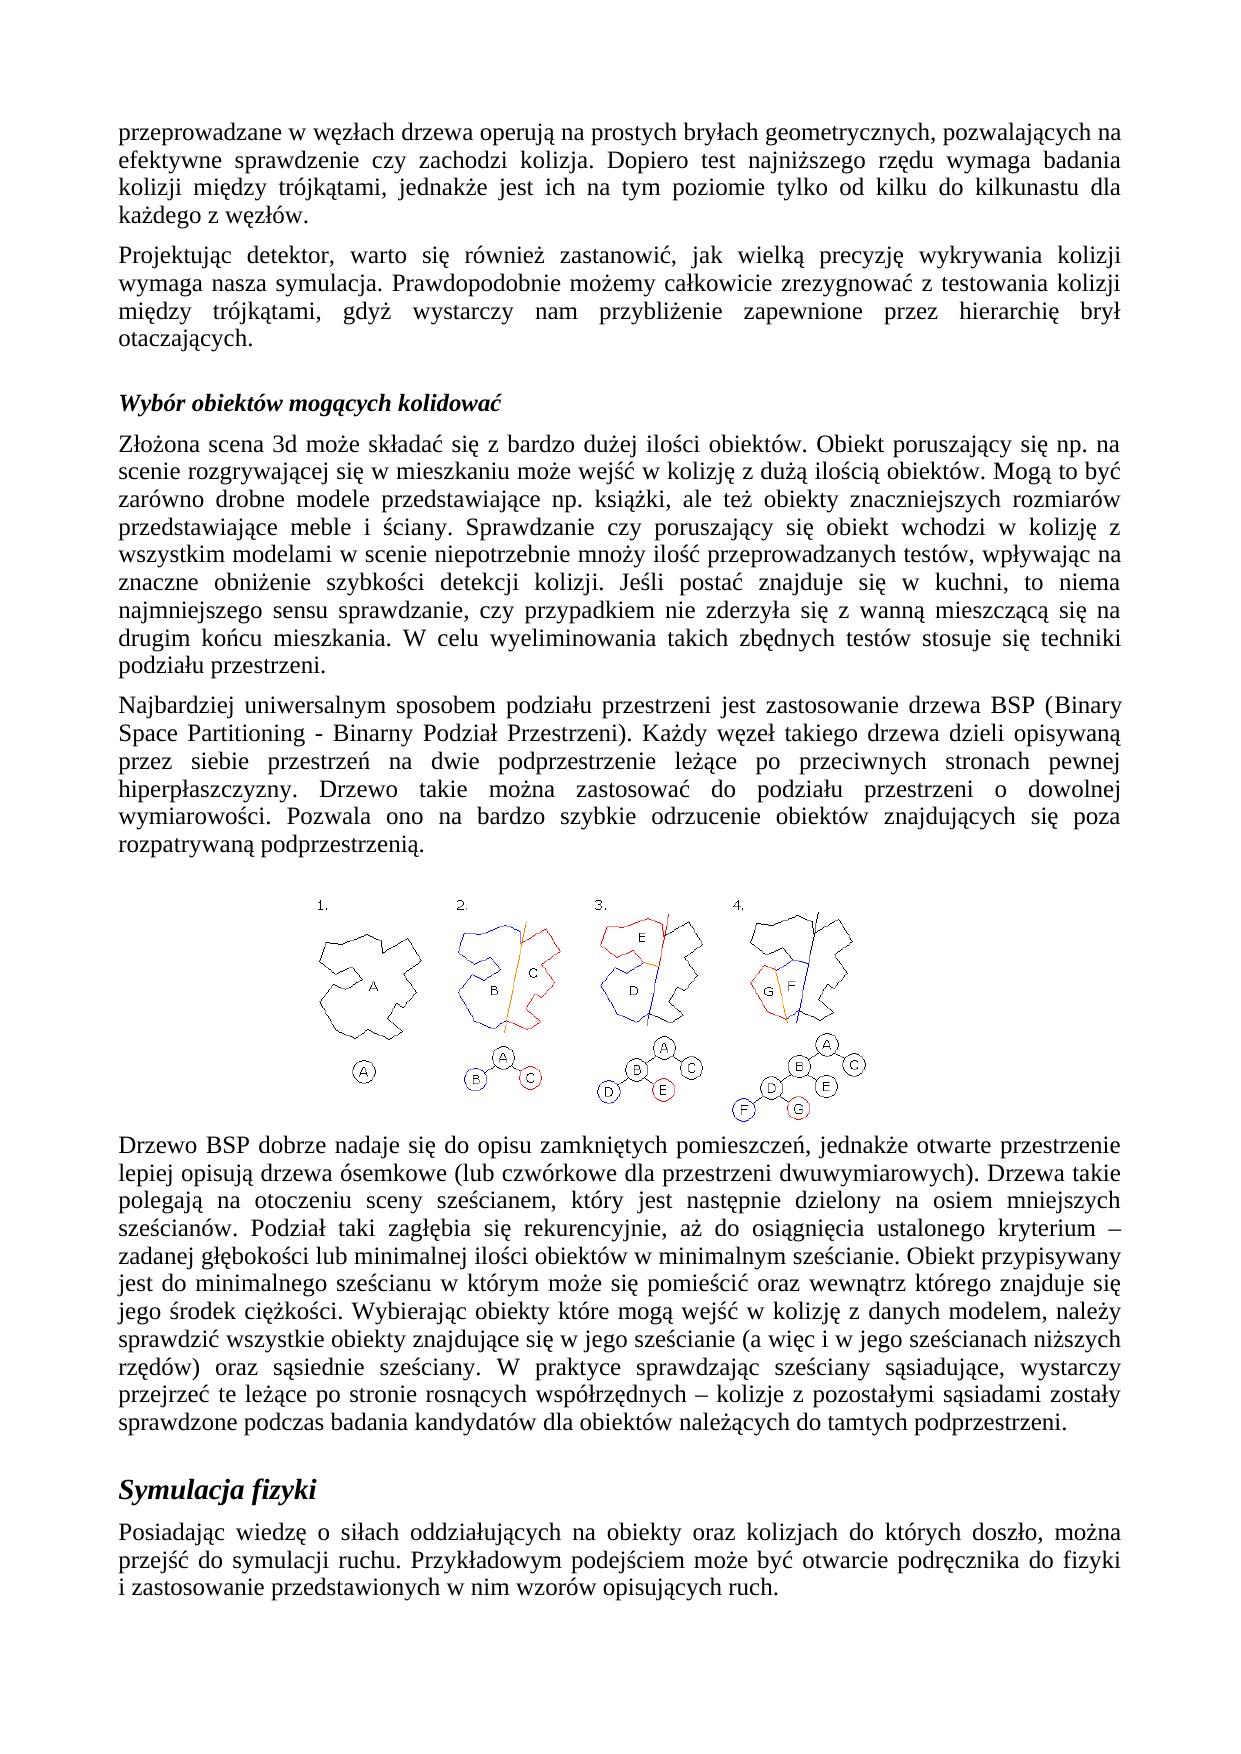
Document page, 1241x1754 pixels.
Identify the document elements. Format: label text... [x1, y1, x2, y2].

subtitle Wybór obiektów mogących kolidować [118, 390, 1122, 417]
text Projektując detektor, warto się również zastanowić, jak wielką precyzję wykrywania kolizji wymaga nasza symulacja. Prawdopodobnie możemy całkowicie zrezygnować z testowania kolizji między trójkątami, gdyż wystarczy nam przybliżenie zapewnione przez hierarchię brył otaczających. [118, 241, 1122, 352]
text Złożona scena 3d może składać się z bardzo dużej ilości obiektów. Obiekt poruszający się np. na scenie rozgrywającej się w mieszkaniu może wejść w kolizję z dużą ilością obiektów. Mogą to być zarówno drobne modele przedstawiające np. książki, ale też obiekty znaczniejszych rozmiarów przedstawiające meble i ściany. Sprawdzanie czy poruszający się obiekt wchodzi w kolizję z wszystkim modelami w scenie niepotrzebnie mnoży ilość przeprowadzanych testów, wpływając na znaczne obniżenie szybkości detekcji kolizji. Jeśli postać znajduje się w kuchni, to niema najmniejszego sensu sprawdzanie, czy przypadkiem nie zderzyła się z wanną mieszczącą się na drugim końcu mieszkania. W celu wyeliminowania takich zbędnych testów stosuje się techniki podziału przestrzeni. [118, 430, 1122, 679]
text Posiadając wiedzę o siłach oddziałujących na obiekty oraz kolizjach do których doszło, można przejść do symulacji ruchu. Przykładowym podejściem może być otwarcie podręcznika do fizyki i zastosowanie przedstawionych w nim wzorów opisujących ruch. [118, 1518, 1122, 1601]
subtitle Symulacja fizyki [118, 1473, 1122, 1506]
text Drzewo BSP dobrze nadaje się do opisu zamkniętych pomieszczeń, jednakże otwarte przestrzenie lepiej opisują drzewa ósemkowe (lub czwórkowe dla przestrzeni dwuwymiarowych). Drzewa takie polegają na otoczeniu sceny sześcianem, który jest następnie dzielony na osiem mniejszych sześcianów. Podział taki zagłębia się rekurencyjnie, aż do osiągnięcia ustalonego kryterium – zadanej głębokości lub minimalnej ilości obiektów w minimalnym sześcianie. Obiekt przypisywany jest do minimalnego sześcianu w którym może się pomieścić oraz wewnątrz którego znajduje się jego środek ciężkości. Wybierając obiekty które mogą wejść w kolizję z danych modelem, należy sprawdzić wszystkie obiekty znajdujące się w jego sześcianie (a więc i w jego sześcianach niższych rzędów) oraz sąsiednie sześciany. W praktyce sprawdzając sześciany sąsiadujące, wystarczy przejrzeć te leżące po stronie rosnących współrzędnych – kolizje z pozostałymi sąsiadami zostały sprawdzone podczas badania kandydatów dla obiektów należących do tamtych podprzestrzeni. [118, 870, 1122, 1436]
text Najbardziej uniwersalnym sposobem podziału przestrzeni jest zastosowanie drzewa BSP (Binary Space Partitioning - Binarny Podział Przestrzeni). Każdy węzeł takiego drzewa dzieli opisywaną przez siebie przestrzeń na dwie podprzestrzenie leżące po przeciwnych stronach pewnej hiperpłaszczyzny. Drzewo takie można zastosować do podziału przestrzeni o dowolnej wymiarowości. Pozwala ono na bardzo szybkie odrzucenie obiektów znajdujących się poza rozpatrywaną podprzestrzenią. [118, 692, 1122, 858]
picture [305, 886, 883, 1131]
text przeprowadzane w węzłach drzewa operują na prostych bryłach geometrycznych, pozwalających na efektywne sprawdzenie czy zachodzi kolizja. Dopiero test najniższego rzędu wymaga badania kolizji między trójkątami, jednakże jest ich na tym poziomie tylko od kilku do kilkunastu dla każdego z węzłów. [118, 118, 1122, 229]
